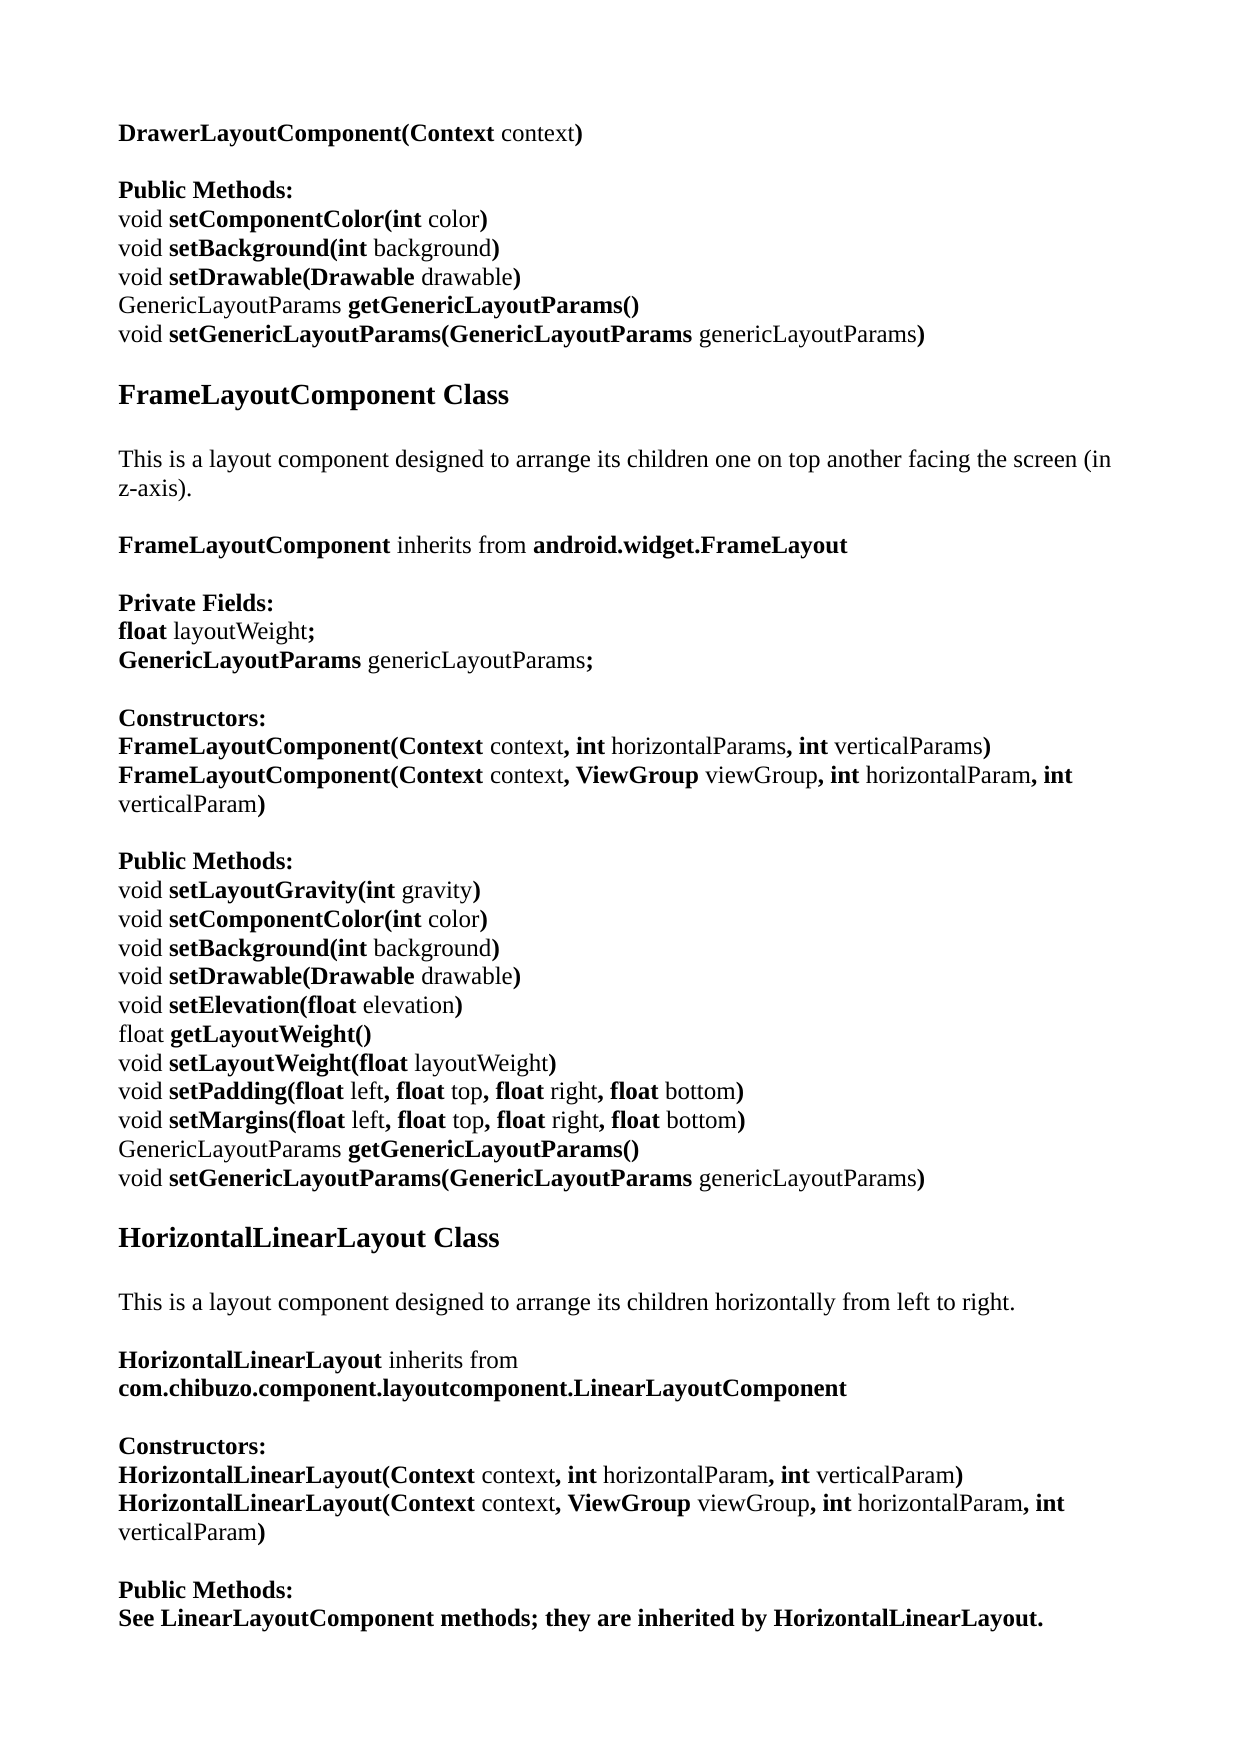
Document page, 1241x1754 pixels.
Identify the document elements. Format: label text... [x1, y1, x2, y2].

text See LinearLayoutComponent methods; they are inherited by HorizontalLinearLayout. [118, 1603, 1122, 1632]
text void setMargins(float left, float top, float right, float bottom) [118, 1105, 1122, 1134]
text float layoutWeight; [118, 616, 1122, 645]
text void setComponentColor(int color) [118, 904, 1122, 933]
text void setDrawable(Drawable drawable) [118, 262, 1122, 291]
text FrameLayoutComponent(Context context, ViewGroup viewGroup, int horizontalParam, int verticalParam) [118, 760, 1122, 818]
text void setGenericLayoutParams(GenericLayoutParams genericLayoutParams) [118, 1163, 1122, 1191]
text GenericLayoutParams genericLayoutParams; [118, 645, 1122, 674]
text float getLayoutWeight() [118, 1019, 1122, 1048]
text GenericLayoutParams getGenericLayoutParams() [118, 1134, 1122, 1163]
text void setLayoutWeight(float layoutWeight) [118, 1048, 1122, 1076]
text void setLayoutGravity(int gravity) [118, 875, 1122, 904]
text void setElevation(float elevation) [118, 990, 1122, 1019]
text void setDrawable(Drawable drawable) [118, 961, 1122, 990]
text FrameLayoutComponent Class [118, 377, 1122, 410]
text DrawerLayoutComponent(Context context) [118, 118, 1122, 147]
text HorizontalLinearLayout Class [118, 1220, 1122, 1254]
text FrameLayoutComponent inherits from android.widget.FrameLayout [118, 530, 1122, 559]
text FrameLayoutComponent(Context context, int horizontalParams, int verticalParams) [118, 731, 1122, 760]
text This is a layout component designed to arrange its children horizontally from left to right. [118, 1287, 1122, 1316]
text Constructors: [118, 703, 1122, 731]
text GenericLayoutParams getGenericLayoutParams() [118, 291, 1122, 319]
text HorizontalLinearLayout(Context context, int horizontalParam, int verticalParam) [118, 1460, 1122, 1488]
text HorizontalLinearLayout(Context context, ViewGroup viewGroup, int horizontalParam, int verticalParam) [118, 1488, 1122, 1546]
text This is a layout component designed to arrange its children one on top another facing the screen (in z-axis). [118, 444, 1122, 501]
text void setPadding(float left, float top, float right, float bottom) [118, 1076, 1122, 1105]
text void setComponentColor(int color) [118, 204, 1122, 233]
text Public Methods: [118, 176, 1122, 204]
text void setGenericLayoutParams(GenericLayoutParams genericLayoutParams) [118, 319, 1122, 348]
text Constructors: [118, 1431, 1122, 1460]
text void setBackground(int background) [118, 233, 1122, 262]
text void setBackground(int background) [118, 933, 1122, 961]
text Private Fields: [118, 588, 1122, 616]
text HorizontalLinearLayout inherits from com.chibuzo.component.layoutcomponent.LinearLayoutComponent [118, 1345, 1122, 1402]
text Public Methods: [118, 846, 1122, 875]
text Public Methods: [118, 1575, 1122, 1603]
